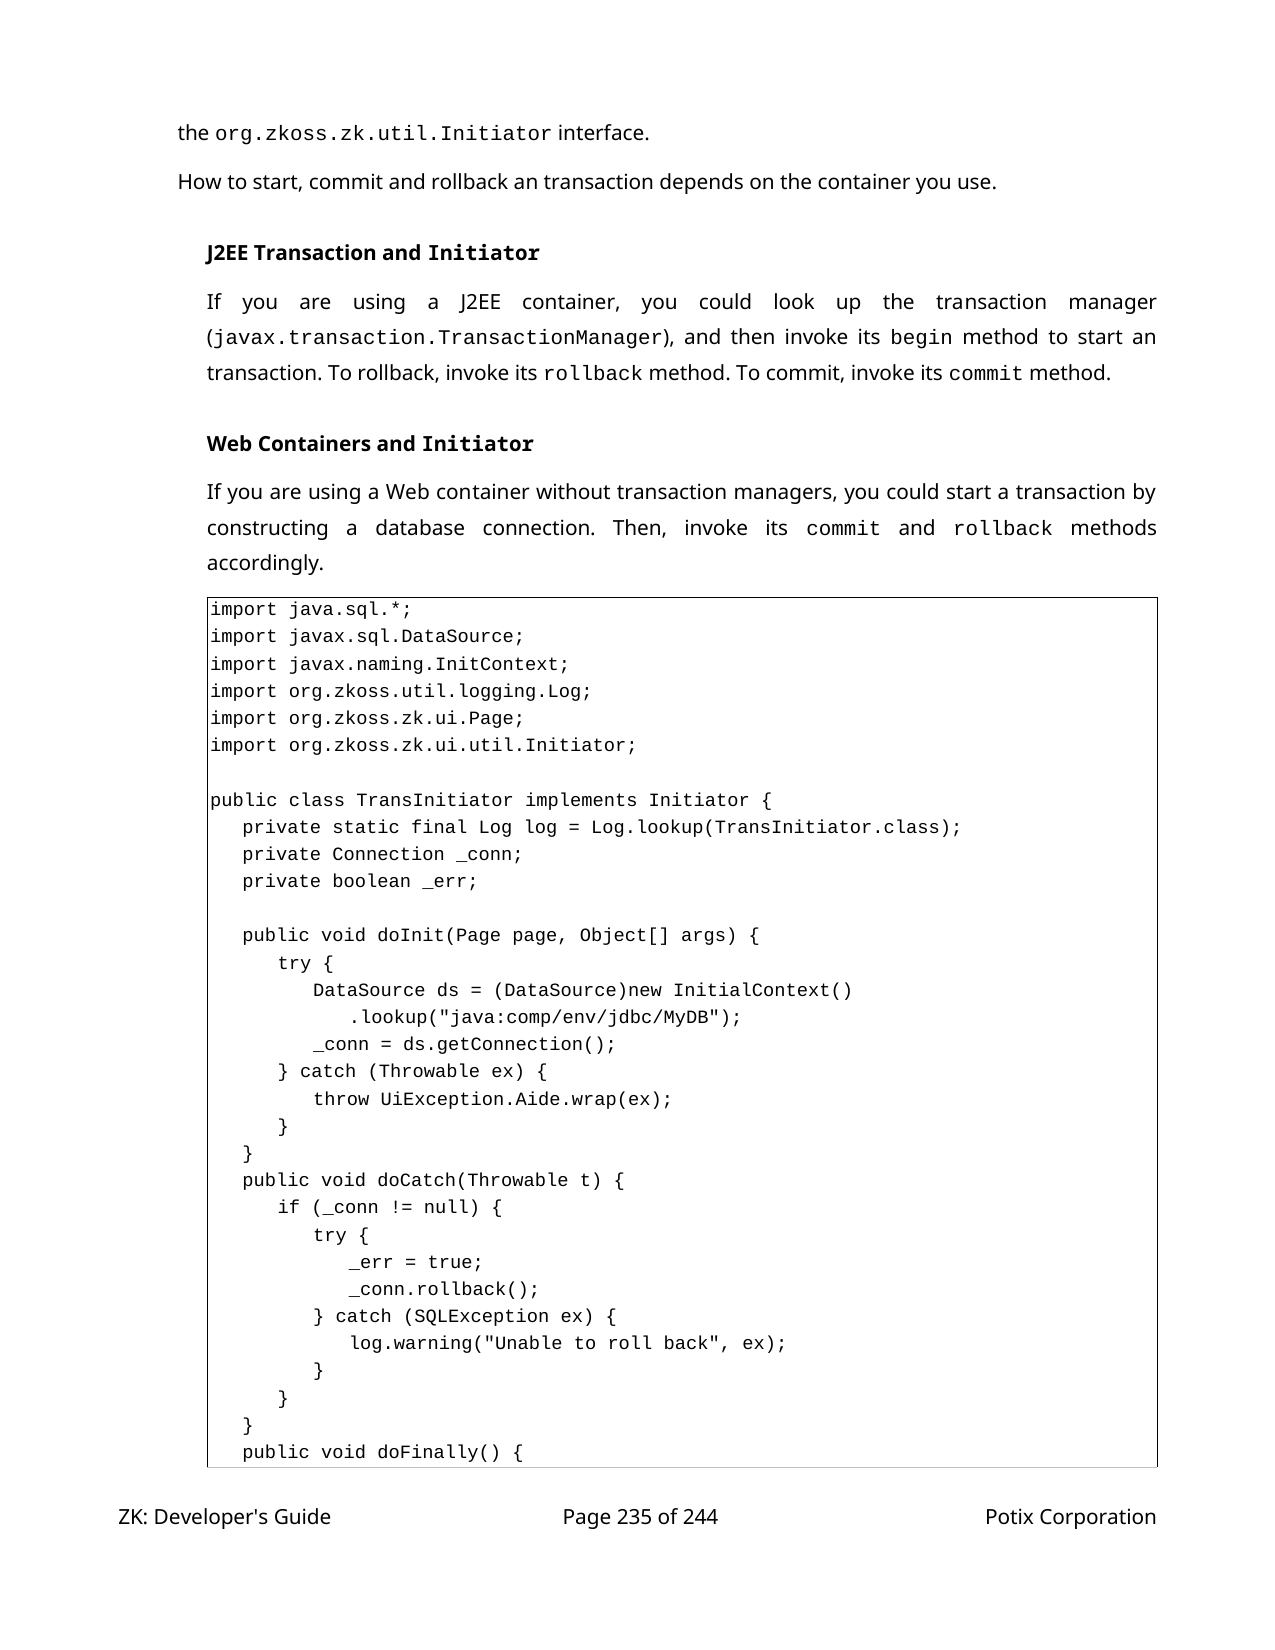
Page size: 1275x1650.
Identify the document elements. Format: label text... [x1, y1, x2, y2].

text private static final Log log = Log.lookup(TransInitiator.class); [208, 814, 1157, 839]
text } [208, 1141, 1157, 1165]
text private Connection _conn; [208, 842, 1157, 866]
text import org.zkoss.zk.ui.util.Initiator; [208, 733, 1157, 757]
text try { [208, 951, 1157, 975]
text } [208, 1358, 1157, 1383]
text If you are using a Web container without transaction managers, you could start a transaction by constructing a database connection. Then, invoke its commit and rollback methods accordingly. [207, 477, 1157, 576]
text try { [208, 1222, 1157, 1247]
text _err = true; [208, 1249, 1157, 1274]
text log.warning("Unable to roll back", ex); [208, 1331, 1157, 1355]
text throw UiException.Aide.wrap(ex); [208, 1086, 1157, 1111]
text How to start, commit and rollback an transaction depends on the container you use. [177, 167, 1157, 196]
text if (_conn != null) { [208, 1195, 1157, 1219]
text private boolean _err; [208, 869, 1157, 893]
text _conn.rollback(); [208, 1277, 1157, 1301]
text } [208, 1386, 1157, 1410]
text import javax.sql.DataSource; [208, 624, 1157, 648]
text DataSource ds = (DataSource)new InitialContext() [208, 978, 1157, 1002]
text } catch (SQLException ex) { [208, 1304, 1157, 1328]
text If you are using a J2EE container, you could look up the transaction manager (javax.transaction.TransactionManager), and then invoke its begin method to start an transaction. To rollback, invoke its rollback method. To commit, invoke its commit method. [207, 287, 1157, 386]
text the org.zkoss.zk.util.Initiator interface. [177, 118, 1157, 147]
text import java.sql.*; [208, 598, 1157, 621]
subtitle J2EE Transaction and Initiator [207, 238, 1157, 266]
text _conn = ds.getConnection(); [208, 1032, 1157, 1056]
text } [208, 1114, 1157, 1138]
text public class TransInitiator implements Initiator { [208, 787, 1157, 812]
text import javax.naming.InitContext; [208, 651, 1157, 676]
subtitle Web Containers and Initiator [207, 429, 1157, 457]
text public void doFinally() { [208, 1440, 1157, 1467]
text } catch (Throwable ex) { [208, 1059, 1157, 1083]
text import org.zkoss.util.logging.Log; [208, 679, 1157, 703]
text .lookup("java:comp/env/jdbc/MyDB"); [208, 1005, 1157, 1029]
text public void doCatch(Throwable t) { [208, 1168, 1157, 1192]
text public void doInit(Page page, Object[] args) { [208, 923, 1157, 948]
text import org.zkoss.zk.ui.Page; [208, 706, 1157, 730]
text } [208, 1413, 1157, 1437]
